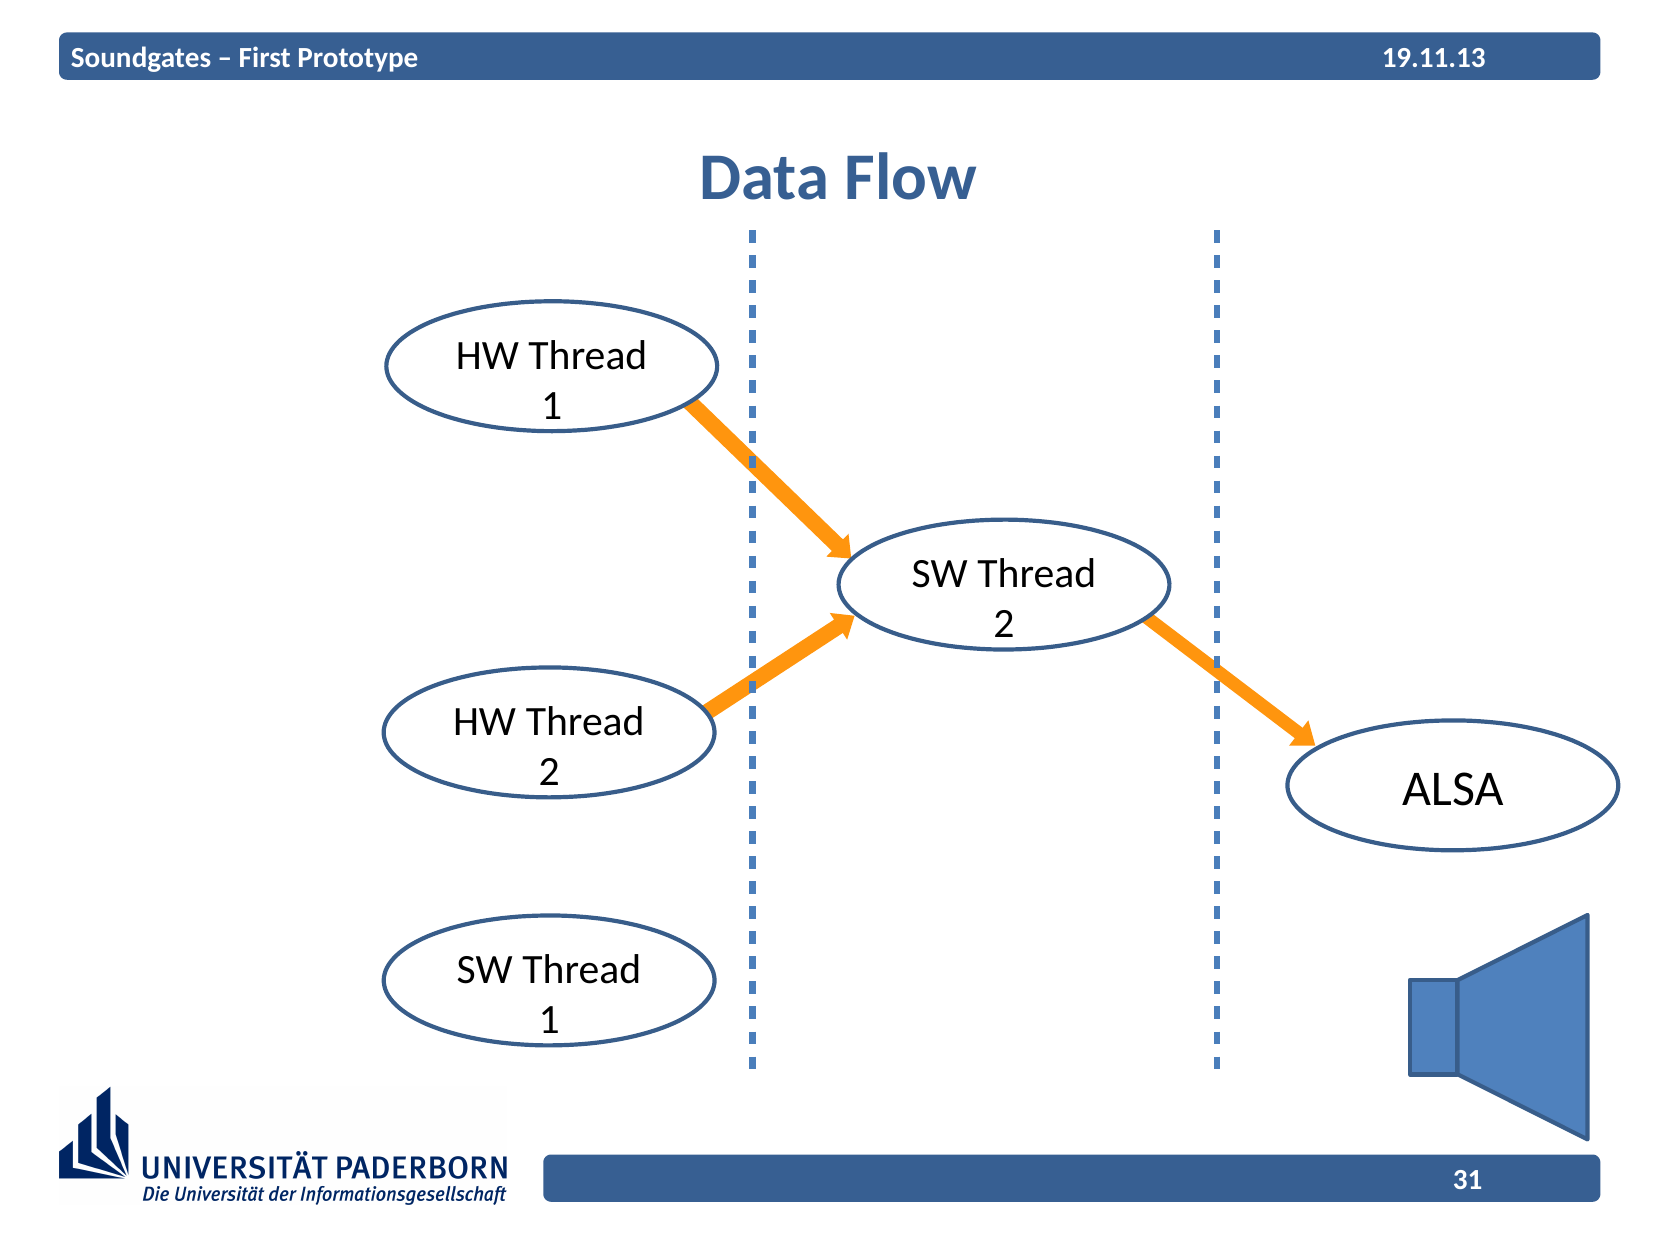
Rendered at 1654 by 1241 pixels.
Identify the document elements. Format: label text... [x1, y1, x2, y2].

text_box [683, 398, 852, 559]
text_box SW Thread 2 [838, 519, 1170, 650]
text_box [701, 612, 855, 719]
text_box [1141, 614, 1316, 746]
text_box SW Thread 1 [383, 915, 715, 1046]
title Data Flow [82, 121, 1595, 225]
text_box ALSA [1287, 720, 1619, 851]
text_box 19.11.13 [1381, 32, 1583, 80]
text_box HW Thread 1 [386, 301, 718, 432]
picture [59, 1086, 507, 1205]
text_box [1410, 914, 1588, 1140]
text_box Soundgates – First Prototype [70, 32, 1359, 80]
text_box HW Thread 2 [383, 667, 715, 798]
text_box [1452, 1154, 1583, 1202]
